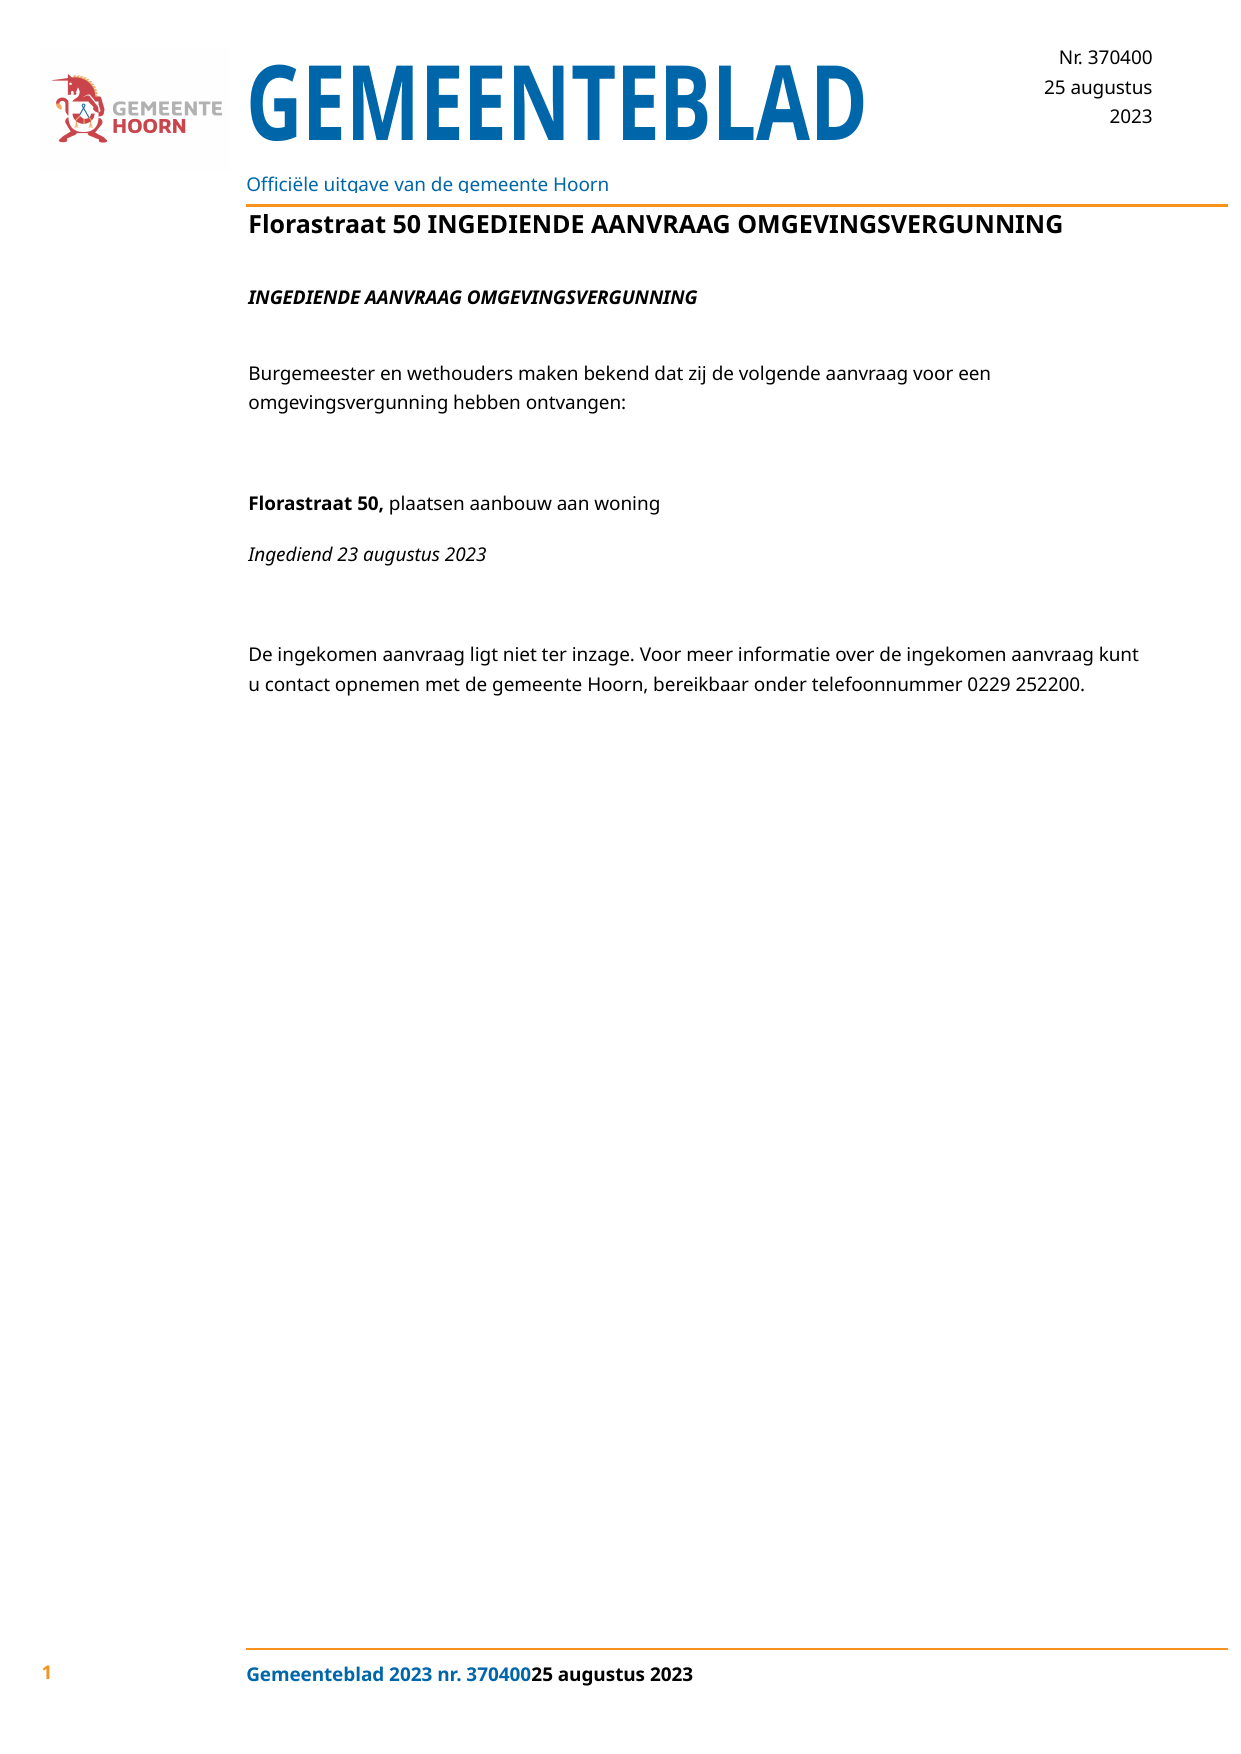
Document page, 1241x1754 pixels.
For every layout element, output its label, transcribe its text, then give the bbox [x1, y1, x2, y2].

text De ingekomen aanvraag ligt niet ter inzage. Voor meer informatie over de ingekomen aanvraag kunt u contact opnemen met de gemeente Hoorn, bereikbaar onder telefoonnummer 0229 252200. [248, 642, 1152, 697]
text Ingediend 23 augustus 2023 [248, 541, 1152, 567]
text INGEDIENDE AANVRAAG OMGEVINGSVERGUNNING [248, 284, 1152, 309]
text Florastraat 50, plaatsen aanbouw aan woning [248, 490, 1152, 516]
text Florastraat 50 INGEDIENDE AANVRAAG OMGEVINGSVERGUNNING [248, 207, 1152, 241]
picture [41, 47, 231, 172]
text Burgemeester en wethouders maken bekend dat zij de volgende aanvraag voor een omgevingsvergunning hebben ontvangen: [248, 360, 1152, 415]
